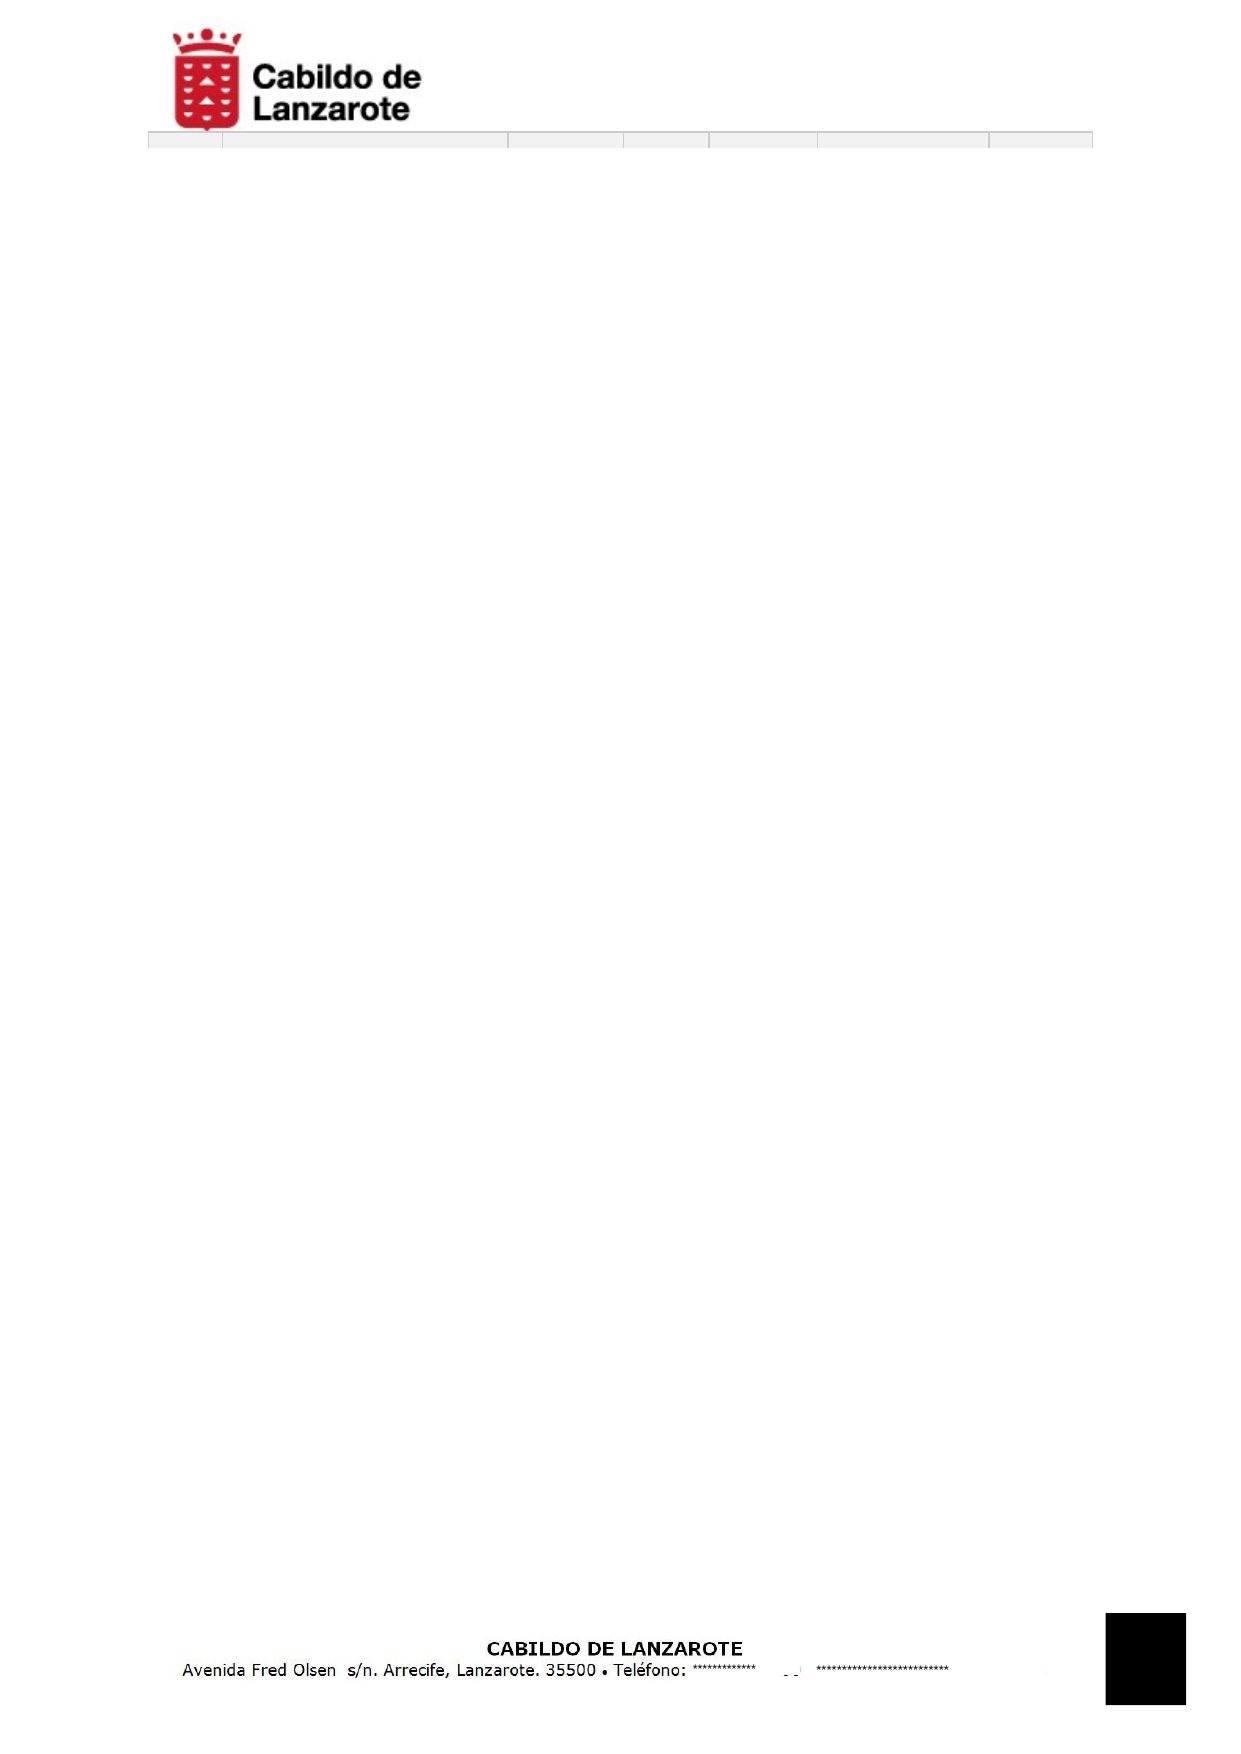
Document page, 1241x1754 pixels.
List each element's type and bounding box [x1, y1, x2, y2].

picture [172, 23, 423, 131]
table_header [818, 133, 988, 148]
table_header [149, 133, 222, 148]
table_header [990, 133, 1092, 148]
picture [172, 1639, 1048, 1681]
table_header [509, 133, 623, 148]
table_header [223, 133, 507, 148]
table_header [624, 133, 708, 148]
table_header [710, 133, 817, 148]
